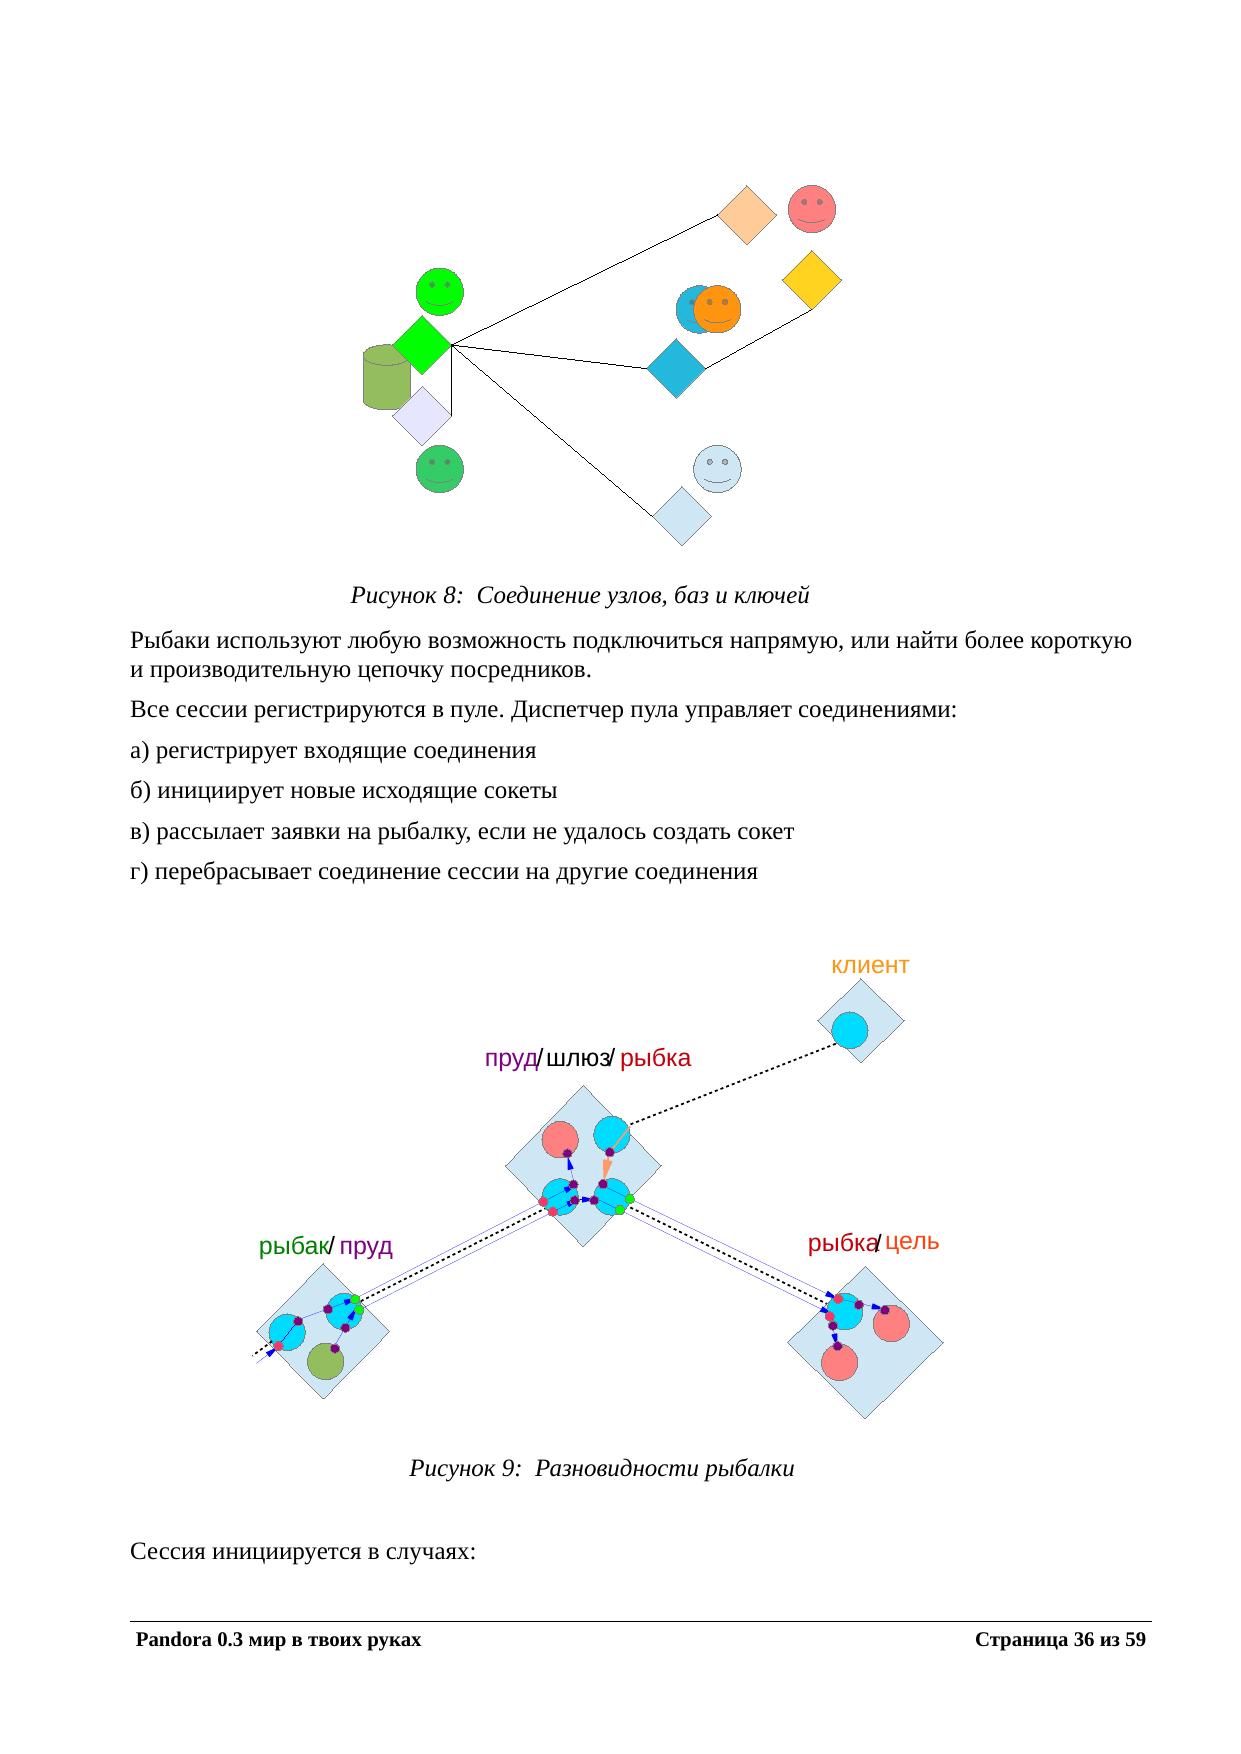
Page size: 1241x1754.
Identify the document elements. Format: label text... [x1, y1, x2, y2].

text а) регистрирует входящие соединения [130, 735, 1152, 763]
text Рисунок 8: Соединение узлов, баз и ключей [127, 581, 1035, 609]
text б) инициирует новые исходящие сокеты [130, 775, 1152, 804]
text г) перебрасывает соединение сессии на другие соединения [130, 856, 1152, 885]
text Рыбаки используют любую возможность подключиться напрямую, или найти более короткую и производительную цепочку посредников. [127, 147, 1152, 682]
text в) рассылает заявки на рыбалку, если не удалось создать сокет [130, 816, 1152, 844]
text Сессия инициируется в случаях: [130, 1536, 1152, 1565]
text Все сессии регистрируются в пуле. Диспетчер пула управляет соединениями: [130, 694, 1152, 723]
text Рисунок 9: Разновидности рыбалки [127, 1453, 1079, 1482]
